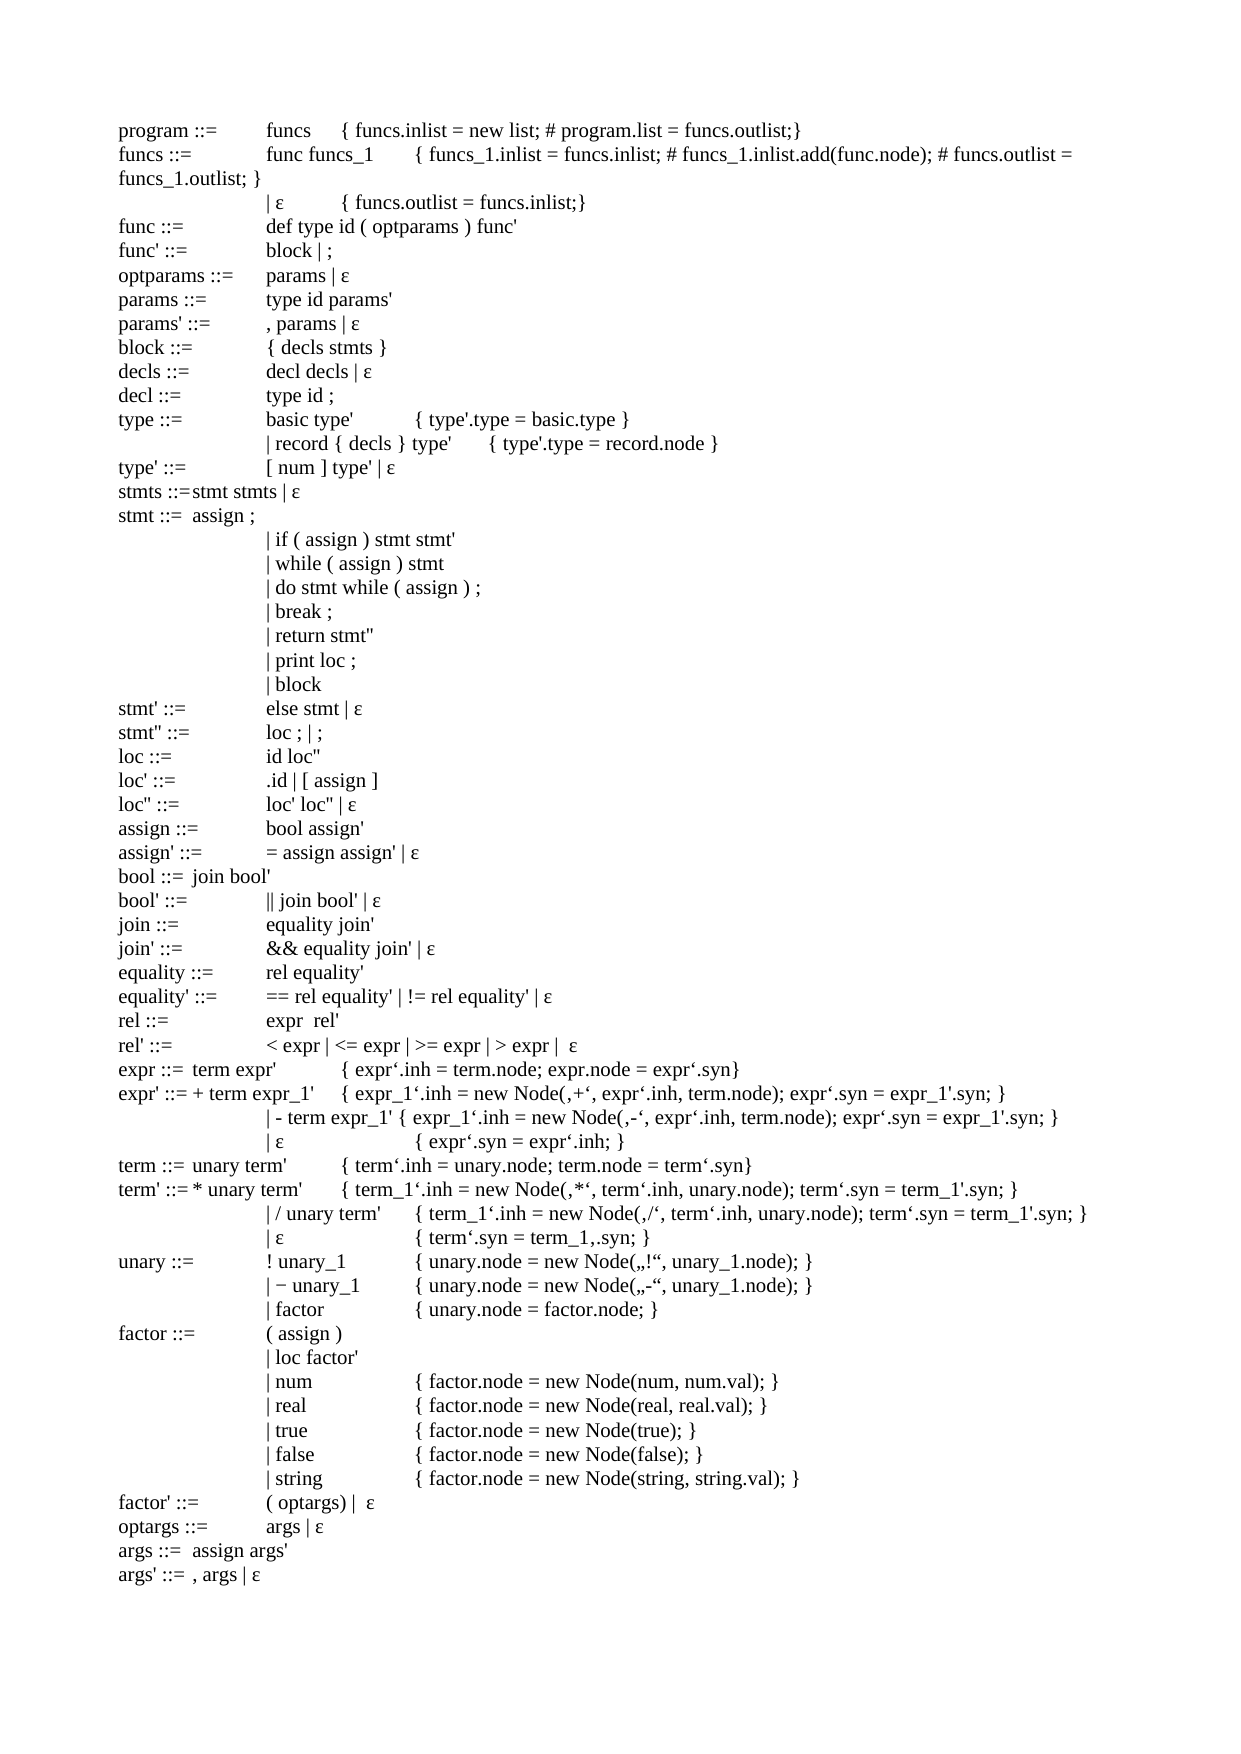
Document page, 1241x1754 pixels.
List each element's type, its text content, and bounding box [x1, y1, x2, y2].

text equality' ::= == rel equality' | != rel equality' | ε [118, 984, 1122, 1008]
text | factor { unary.node = factor.node; } [118, 1297, 1122, 1321]
text term ::= unary term' { term‘.inh = unary.node; term.node = term‘.syn} [118, 1153, 1122, 1177]
text assign ::= bool assign' [118, 816, 1122, 840]
text loc ::= id loc'' [118, 744, 1122, 768]
text | − unary_1 { unary.node = new Node(„-“, unary_1.node); } [118, 1273, 1122, 1297]
text factor ::= ( assign ) [118, 1321, 1122, 1345]
text rel ::= expr rel' [118, 1008, 1122, 1032]
text | num { factor.node = new Node(num, num.val); } [118, 1369, 1122, 1393]
text program ::= funcs { funcs.inlist = new list; # program.list = funcs.outlist;} [118, 118, 1122, 142]
text decl ::= type id ; [118, 383, 1122, 407]
text | string { factor.node = new Node(string, string.val); } [118, 1466, 1122, 1490]
text | while ( assign ) stmt [118, 551, 1122, 575]
text expr' ::= + term expr_1' { expr_1‘.inh = new Node(‚+‘, expr‘.inh, term.node); expr‘.syn = expr_1'.syn; } [118, 1081, 1122, 1105]
text equality ::= rel equality' [118, 960, 1122, 984]
text factor' ::= ( optargs) | ε [118, 1490, 1122, 1514]
text stmts ::= stmt stmts | ε [118, 479, 1122, 503]
text | ε { funcs.outlist = funcs.inlist;} [118, 190, 1122, 214]
text bool' ::= || join bool' | ε [118, 888, 1122, 912]
text | return stmt'' [118, 623, 1122, 647]
text args ::= assign args' [118, 1538, 1122, 1562]
text term' ::= * unary term' { term_1‘.inh = new Node(‚*‘, term‘.inh, unary.node); term‘.syn = term_1'.syn; } [118, 1177, 1122, 1201]
text stmt ::= assign ; [118, 503, 1122, 527]
text type' ::= [ num ] type' | ε [118, 455, 1122, 479]
text | record { decls } type' { type'.type = record.node } [118, 431, 1122, 455]
text | block [118, 672, 1122, 696]
text expr ::= term expr' { expr‘.inh = term.node; expr.node = expr‘.syn} [118, 1057, 1122, 1081]
text | / unary term' { term_1‘.inh = new Node(‚/‘, term‘.inh, unary.node); term‘.syn = term_1'.syn; } [118, 1201, 1122, 1225]
text join' ::= && equality join' | ε [118, 936, 1122, 960]
text decls ::= decl decls | ε [118, 359, 1122, 383]
text args' ::= , args | ε [118, 1562, 1122, 1586]
text stmt'' ::= loc ; | ; [118, 720, 1122, 744]
text | print loc ; [118, 647, 1122, 672]
text | break ; [118, 599, 1122, 623]
text stmt' ::= else stmt | ε [118, 696, 1122, 720]
text | do stmt while ( assign ) ; [118, 575, 1122, 599]
text | - term expr_1' { expr_1‘.inh = new Node(‚-‘, expr‘.inh, term.node); expr‘.syn = expr_1'.syn; } [118, 1105, 1122, 1129]
text | false { factor.node = new Node(false); } [118, 1442, 1122, 1466]
text assign' ::= = assign assign' | ε [118, 840, 1122, 864]
text params ::= type id params' [118, 287, 1122, 311]
text | true { factor.node = new Node(true); } [118, 1417, 1122, 1442]
text loc' ::= .id | [ assign ] [118, 768, 1122, 792]
text func ::= def type id ( optparams ) func' [118, 214, 1122, 238]
text | ε { expr‘.syn = expr‘.inh; } [118, 1129, 1122, 1153]
text bool ::= join bool' [118, 864, 1122, 888]
text block ::= { decls stmts } [118, 335, 1122, 359]
text params' ::= , params | ε [118, 311, 1122, 335]
text loc'' ::= loc' loc'' | ε [118, 792, 1122, 816]
text unary ::= ! unary_1 { unary.node = new Node(„!“, unary_1.node); } [118, 1249, 1122, 1273]
text | if ( assign ) stmt stmt' [118, 527, 1122, 551]
text funcs ::= func funcs_1 { funcs_1.inlist = funcs.inlist; # funcs_1.inlist.add(func.node); # funcs.outlist = funcs_1.outlist; } [118, 142, 1122, 190]
text | loc factor' [118, 1345, 1122, 1369]
text optparams ::= params | ε [118, 262, 1122, 287]
text | ε { term‘.syn = term_1‚.syn; } [118, 1225, 1122, 1249]
text func' ::= block | ; [118, 238, 1122, 262]
text | real { factor.node = new Node(real, real.val); } [118, 1393, 1122, 1417]
text type ::= basic type' { type'.type = basic.type } [118, 407, 1122, 431]
text rel' ::= < expr | <= expr | >= expr | > expr | ε [118, 1032, 1122, 1057]
text join ::= equality join' [118, 912, 1122, 936]
text optargs ::= args | ε [118, 1514, 1122, 1538]
